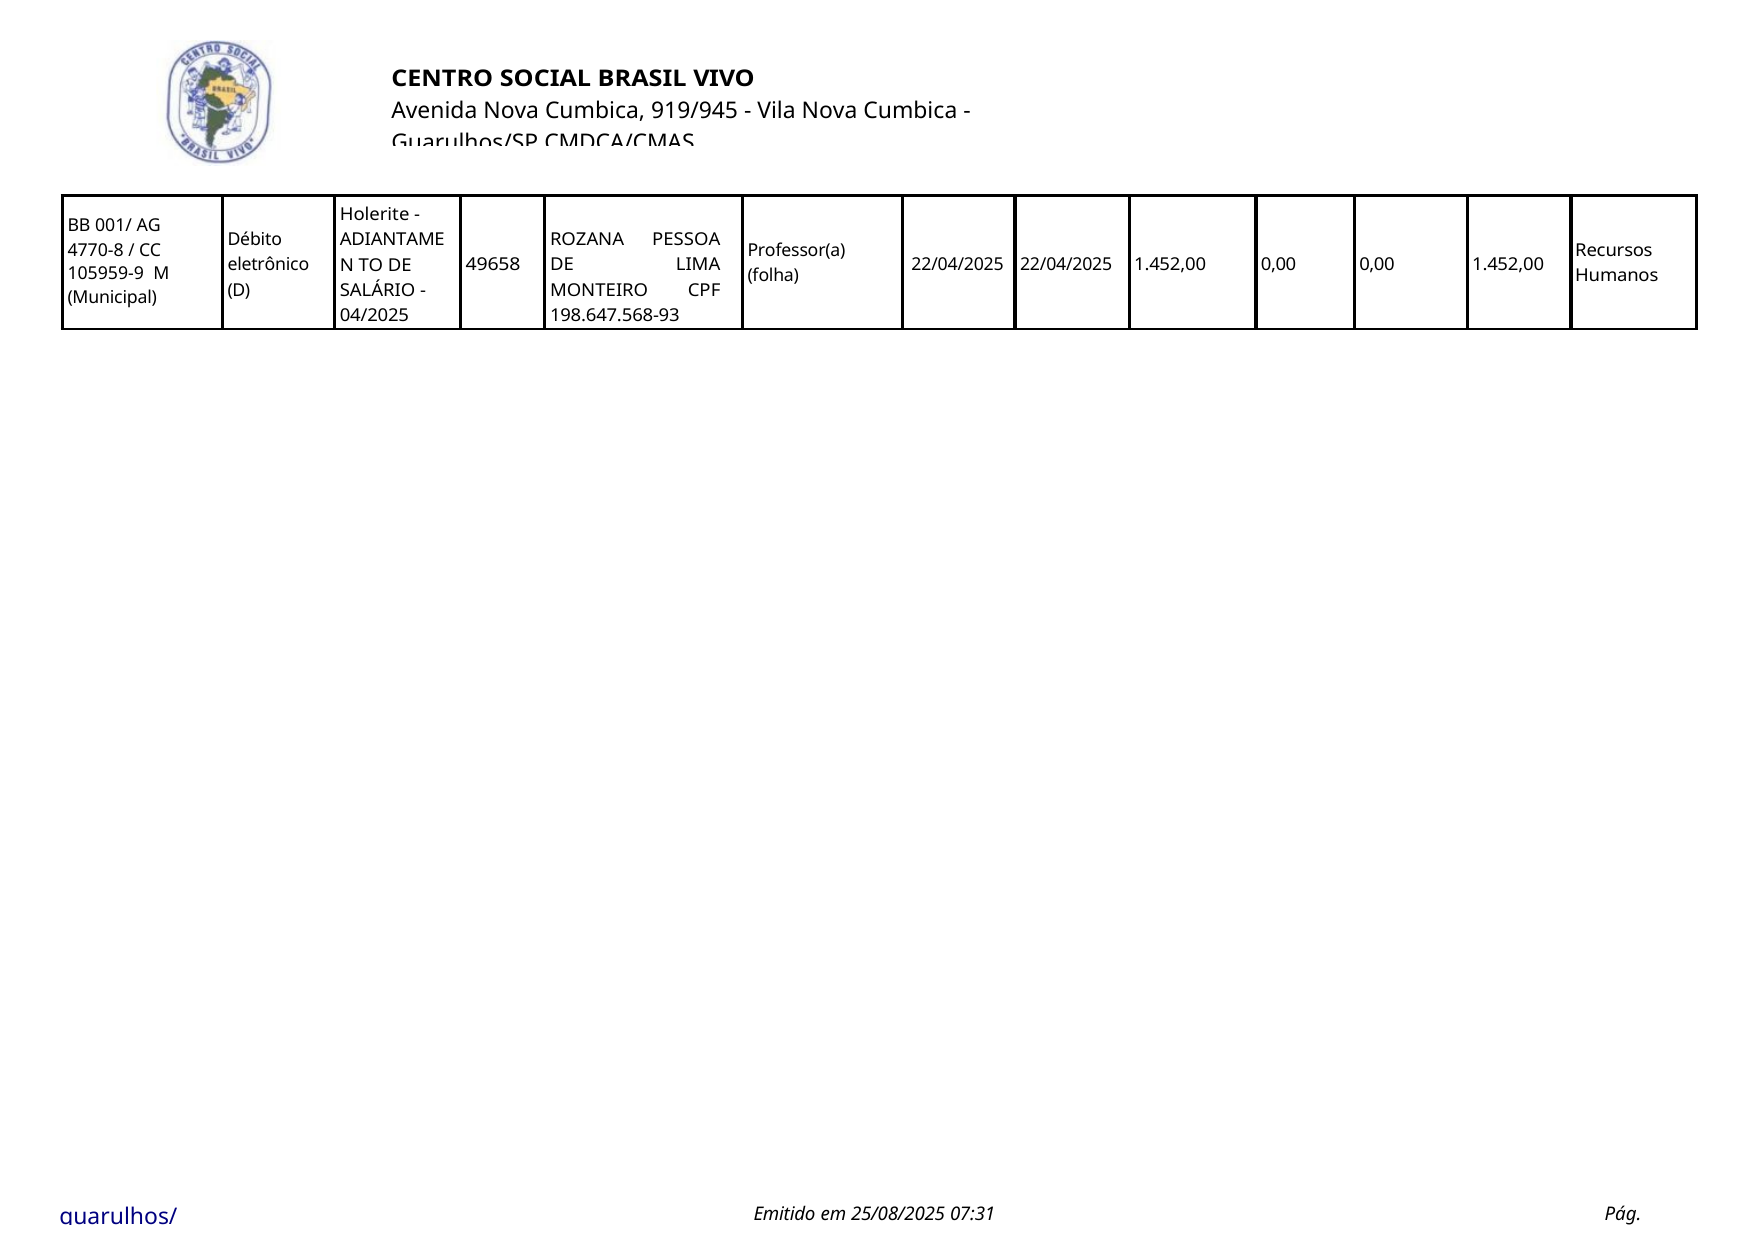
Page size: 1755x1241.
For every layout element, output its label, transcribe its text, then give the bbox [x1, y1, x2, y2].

table_cell 0,00 [1258, 197, 1353, 328]
table_cell Professor(a) (folha) [744, 197, 901, 328]
table_cell 22/04/2025 [904, 197, 1013, 328]
table_cell Débito eletrônico (D) [224, 197, 333, 328]
table_cell 49658 [462, 197, 543, 328]
table_cell Holerite - ADIANTAMEN TO DE SALÁRIO - 04/2025 [336, 197, 459, 328]
table_cell 1.452,00 [1131, 197, 1254, 328]
table_cell ROZANA PESSOA DE LIMA MONTEIRO CPF 198.647.568-93 [546, 197, 741, 328]
table_cell 1.452,00 [1469, 197, 1569, 328]
table_cell Recursos Humanos [1573, 197, 1695, 328]
table_cell 0,00 [1356, 197, 1466, 328]
table_cell 22/04/2025 [1017, 197, 1128, 328]
table_cell BB 001/ AG 4770-8 / CC 105959-9 M (Municipal) [64, 197, 221, 328]
